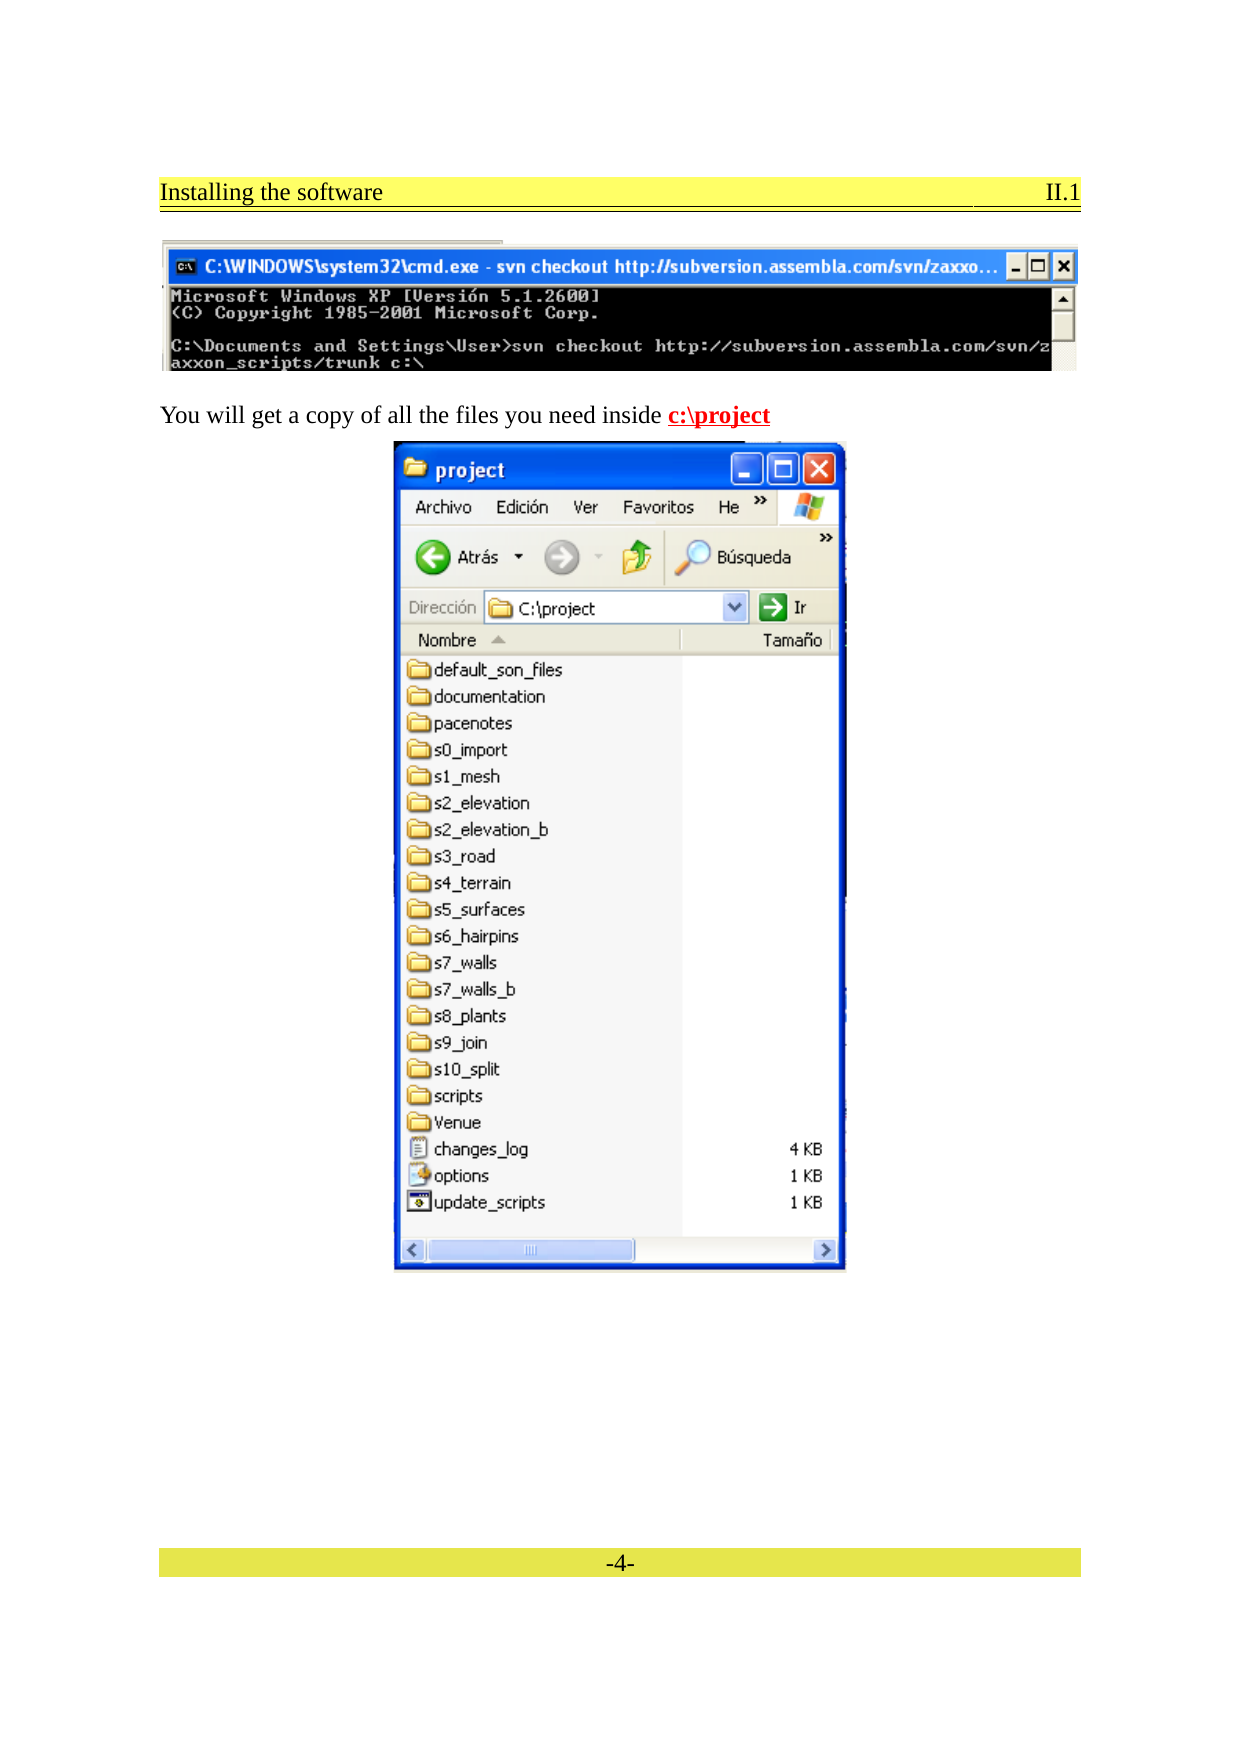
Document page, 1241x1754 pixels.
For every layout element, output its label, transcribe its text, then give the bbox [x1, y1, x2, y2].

picture [393, 441, 847, 1273]
text You will get a copy of all the files you need inside c:\project [159, 371, 1081, 428]
picture [162, 240, 1078, 371]
